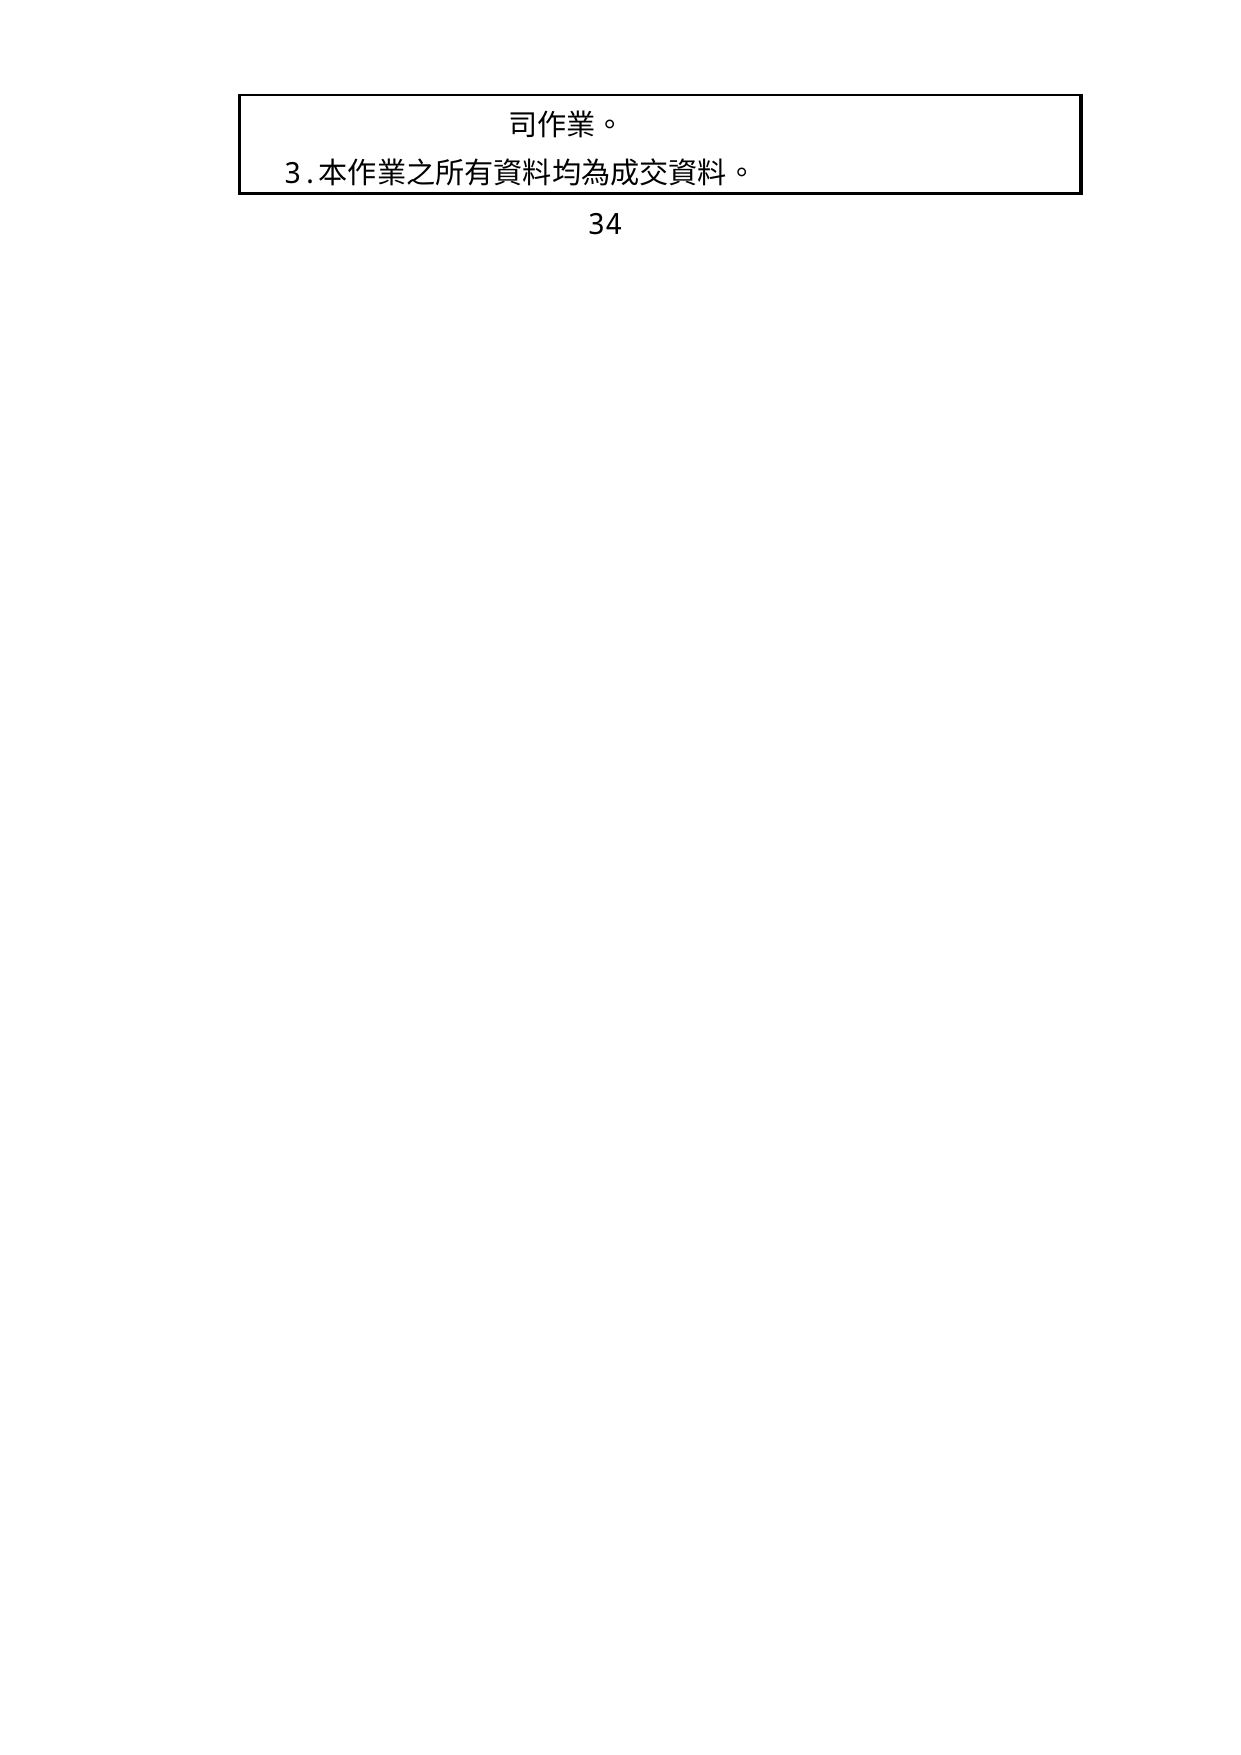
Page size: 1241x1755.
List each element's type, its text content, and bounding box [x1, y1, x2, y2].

table_cell 司作業。 3.本作業之所有資料均為成交資料。 [241, 96, 1079, 192]
text 34 [354, 195, 1163, 243]
